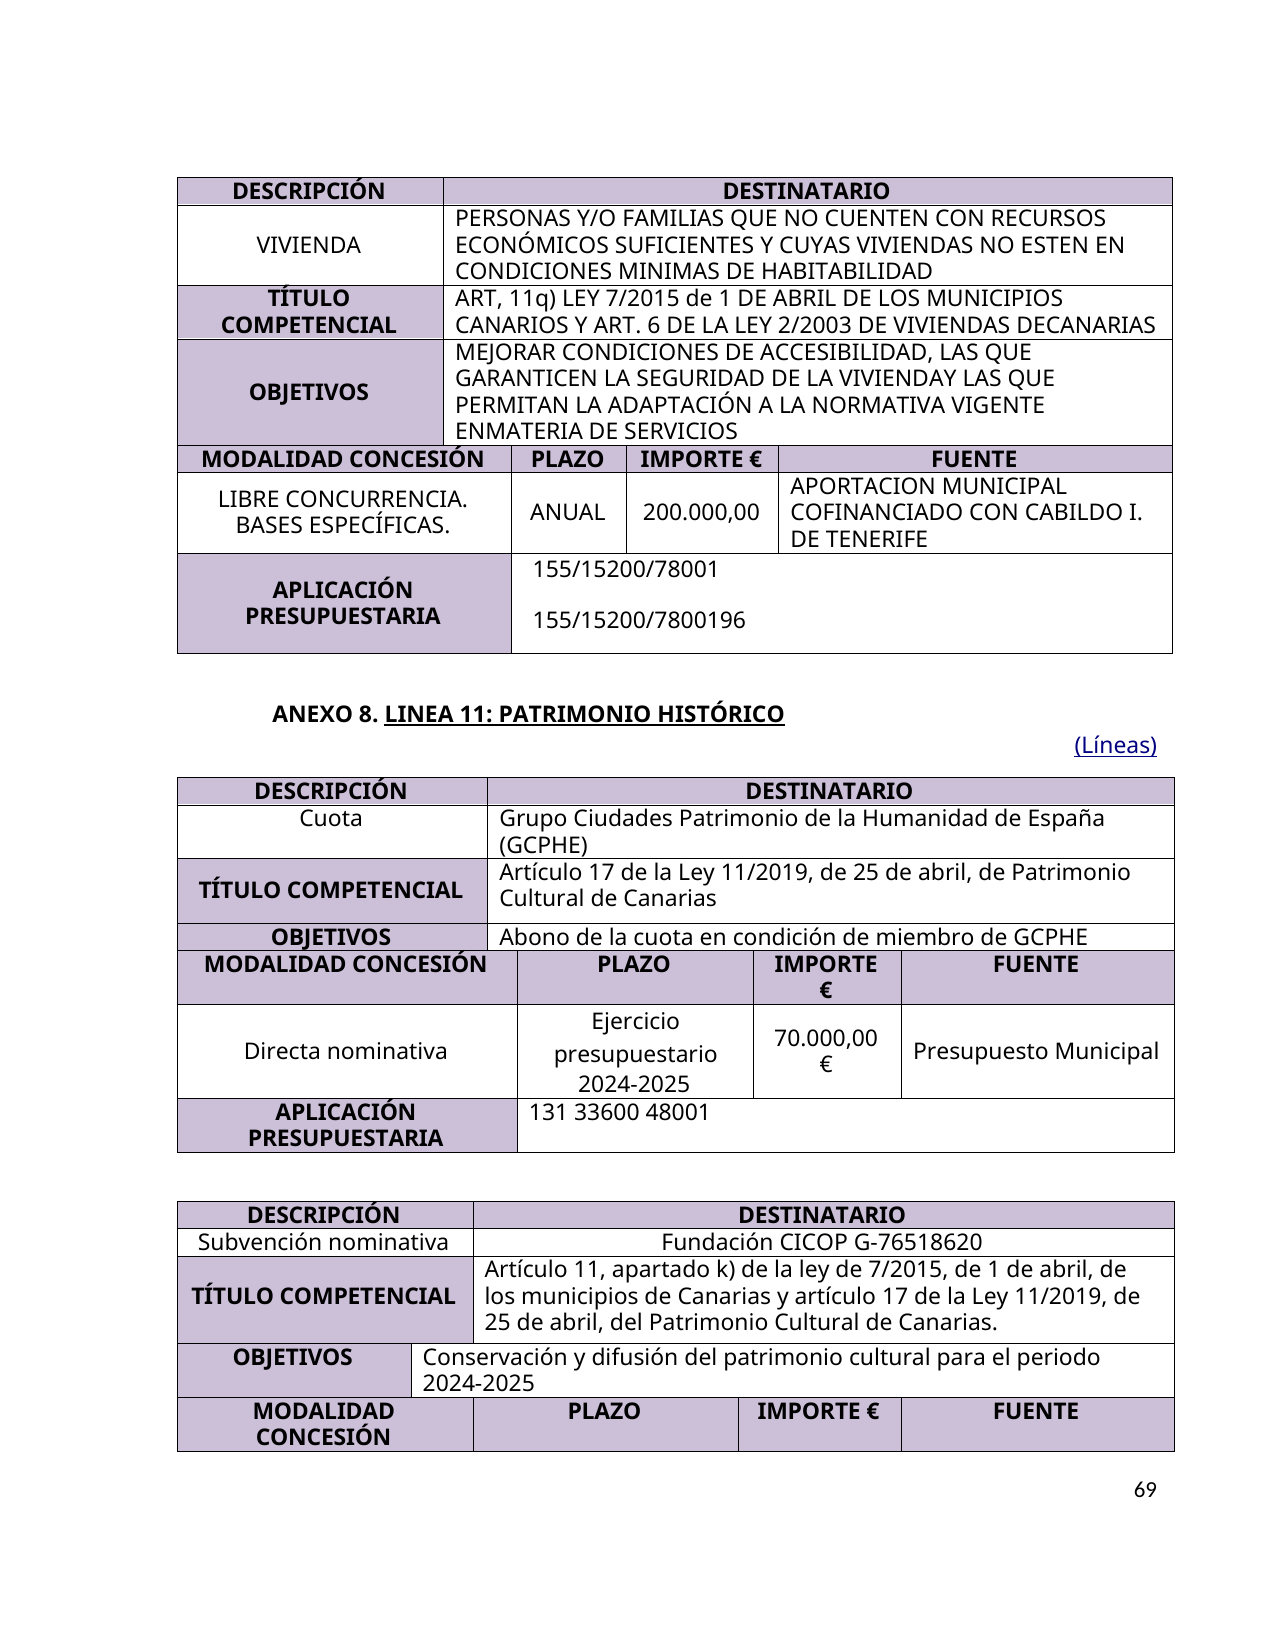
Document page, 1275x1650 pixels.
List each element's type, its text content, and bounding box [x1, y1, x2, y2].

table_cell PLAZO [474, 1398, 738, 1451]
table_header DESCRIPCIÓN [178, 1202, 473, 1228]
table_cell PLAZO [518, 951, 753, 1004]
table_cell Directa nominativa [178, 1005, 517, 1098]
table_cell ANUAL [512, 473, 626, 552]
table_cell MODALIDAD CONCESIÓN [178, 446, 511, 472]
table_cell MODALIDAD CONCESIÓN [178, 951, 517, 1004]
table_cell OBJETIVOS [178, 924, 487, 950]
table_cell TÍTULO COMPETENCIAL [178, 286, 443, 338]
table_cell MODALIDAD CONCESIÓN [178, 1398, 473, 1451]
table_cell IMPORTE € [739, 1398, 901, 1451]
table_cell Conservación y difusión del patrimonio cultural para el periodo 2024-2025 [412, 1344, 1174, 1397]
table_cell TÍTULO COMPETENCIAL [178, 859, 487, 923]
table_cell 200.000,00 [627, 473, 778, 552]
table_cell OBJETIVOS [178, 340, 443, 445]
table_cell Presupuesto Municipal [902, 1005, 1174, 1098]
table_header DESCRIPCIÓN [178, 778, 487, 804]
table_cell APORTACION MUNICIPAL COFINANCIADO CON CABILDO I. DE TENERIFE [779, 473, 1172, 552]
table_cell FUENTE [902, 1398, 1174, 1451]
table_cell Abono de la cuota en condición de miembro de GCPHE [488, 924, 1174, 950]
table_header DESCRIPCIÓN [178, 178, 443, 204]
table_cell LIBRE CONCURRENCIA. BASES ESPECÍFICAS. [178, 473, 511, 552]
table_cell Ejercicio presupuestario 2024-2025 [518, 1005, 753, 1098]
table_cell Cuota [178, 806, 487, 858]
table_cell IMPORTE € [754, 951, 901, 1004]
table_cell ART, 11q) LEY 7/2015 de 1 DE ABRIL DE LOS MUNICIPIOS CANARIOS Y ART. 6 DE LA LEY 2/2003 DE VIVIENDAS DECANARIAS [444, 286, 1172, 338]
table_cell Grupo Ciudades Patrimonio de la Humanidad de España (GCPHE) [488, 806, 1174, 858]
table_cell IMPORTE € [627, 446, 778, 472]
table_cell Fundación CICOP G-76518620 [474, 1229, 1174, 1256]
table_cell PLAZO [512, 446, 626, 472]
table_header DESTINATARIO [488, 778, 1174, 804]
table_cell FUENTE [779, 446, 1172, 472]
table_cell 131 33600 48001 [518, 1099, 1174, 1152]
table_cell Artículo 17 de la Ley 11/2019, de 25 de abril, de Patrimonio Cultural de Canarias [488, 859, 1174, 923]
table_cell VIVIENDA [178, 206, 443, 285]
table_cell 70.000,00 € [754, 1005, 901, 1098]
table_cell MEJORAR CONDICIONES DE ACCESIBILIDAD, LAS QUE GARANTICEN LA SEGURIDAD DE LA VIVIENDAY LAS QUE PERMITAN LA ADAPTACIÓN A LA NORMATIVA VIGENTE ENMATERIA DE SERVICIOS [444, 340, 1172, 445]
table_cell Subvención nominativa [178, 1229, 473, 1256]
table_cell APLICACIÓN PRESUPUESTARIA [178, 554, 511, 653]
table_cell TÍTULO COMPETENCIAL [178, 1257, 473, 1343]
table_header DESTINATARIO [474, 1202, 1174, 1228]
table_cell 155/15200/78001 155/15200/7800196 [512, 554, 1172, 653]
table_cell APLICACIÓN PRESUPUESTARIA [178, 1099, 517, 1152]
table_cell OBJETIVOS [178, 1344, 411, 1397]
text ANEXO 8. LINEA 11: PATRIMONIO HISTÓRICO (Líneas) [177, 667, 1157, 761]
table_header DESTINATARIO [444, 178, 1172, 204]
table_cell PERSONAS Y/O FAMILIAS QUE NO CUENTEN CON RECURSOS ECONÓMICOS SUFICIENTES Y CUYAS VIVIENDAS NO ESTEN EN CONDICIONES MINIMAS DE HABITABILIDAD [444, 206, 1172, 285]
table_cell FUENTE [902, 951, 1174, 1004]
table_cell Artículo 11, apartado k) de la ley de 7/2015, de 1 de abril, de los municipios de Canarias y artículo 17 de la Ley 11/2019, de 25 de abril, del Patrimonio Cultural de Canarias. [474, 1257, 1174, 1343]
